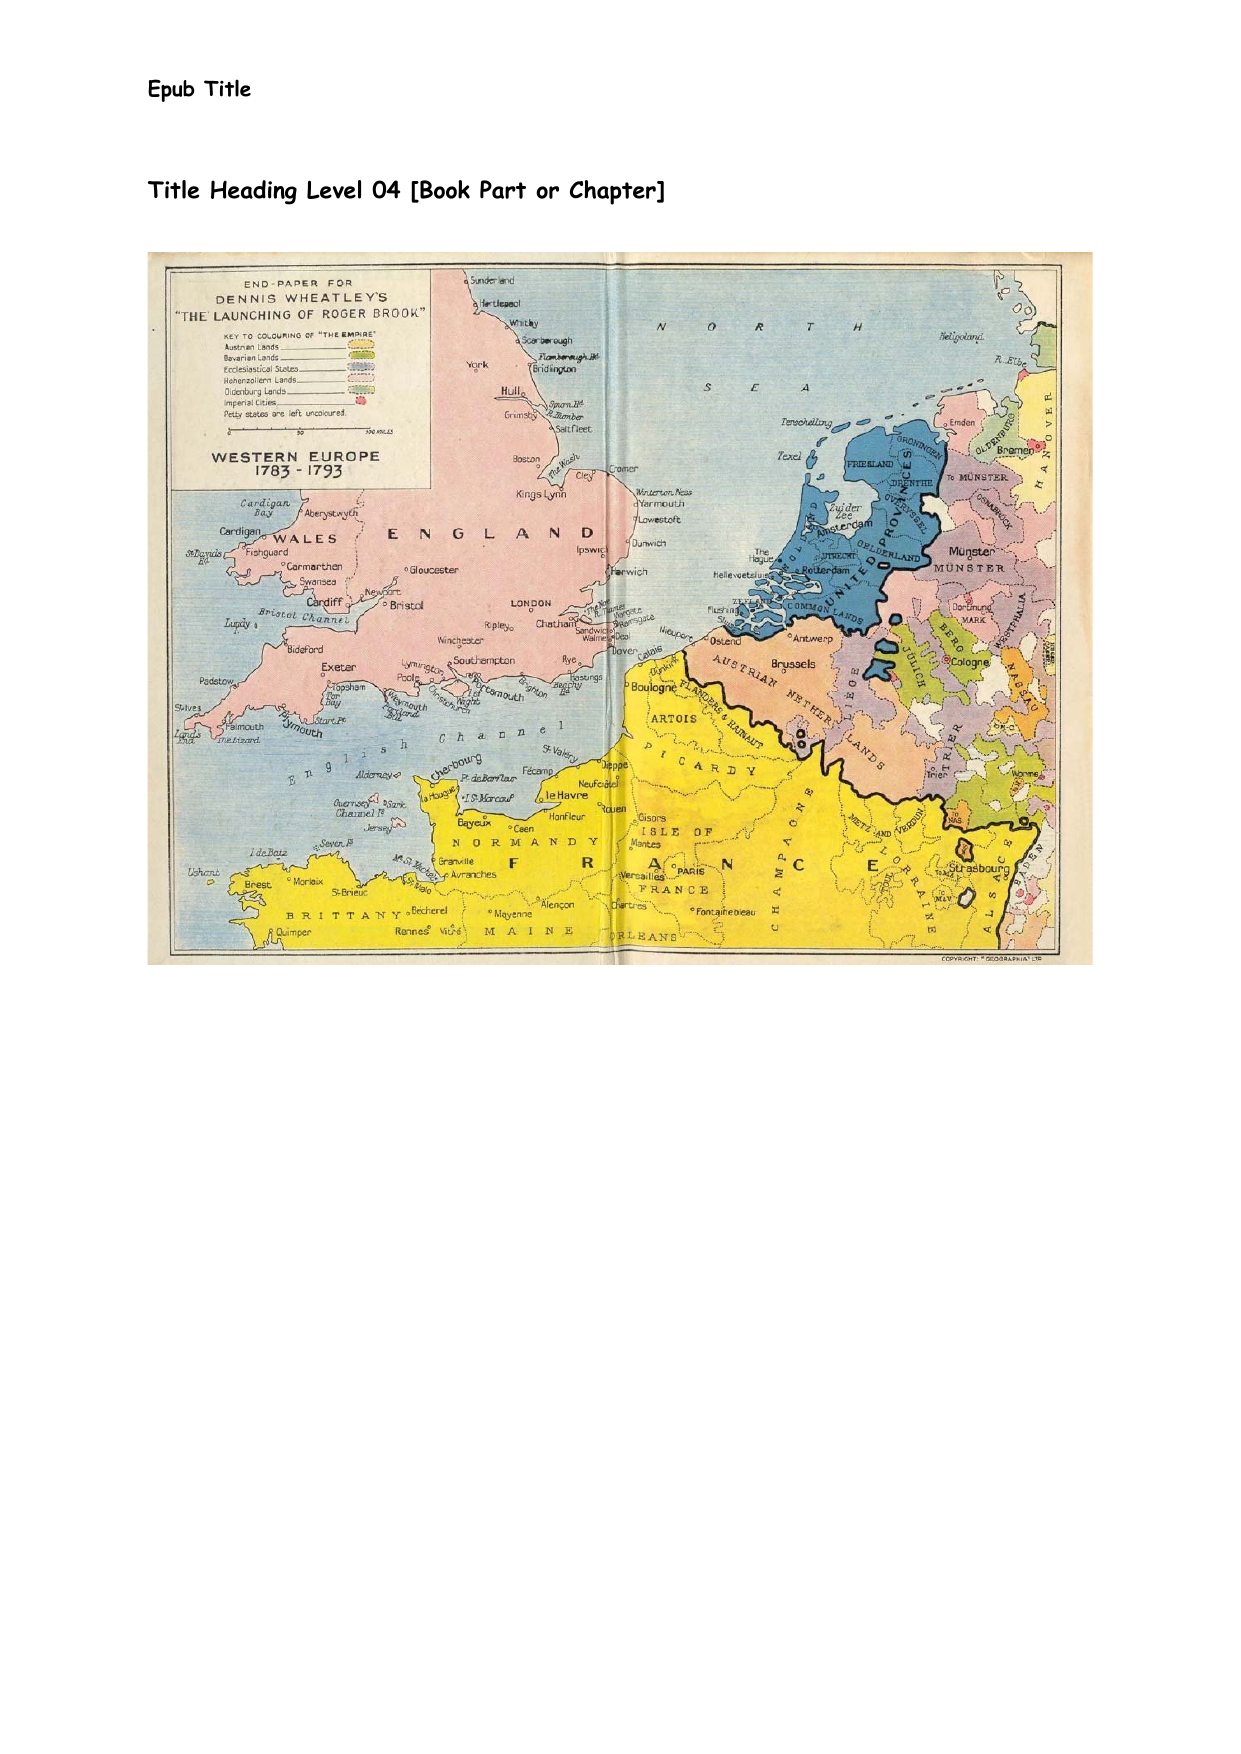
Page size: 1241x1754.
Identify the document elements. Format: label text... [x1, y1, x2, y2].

subtitle Title Heading Level 04 [Book Part or Chapter] [148, 173, 1092, 205]
picture [147, 252, 1093, 965]
